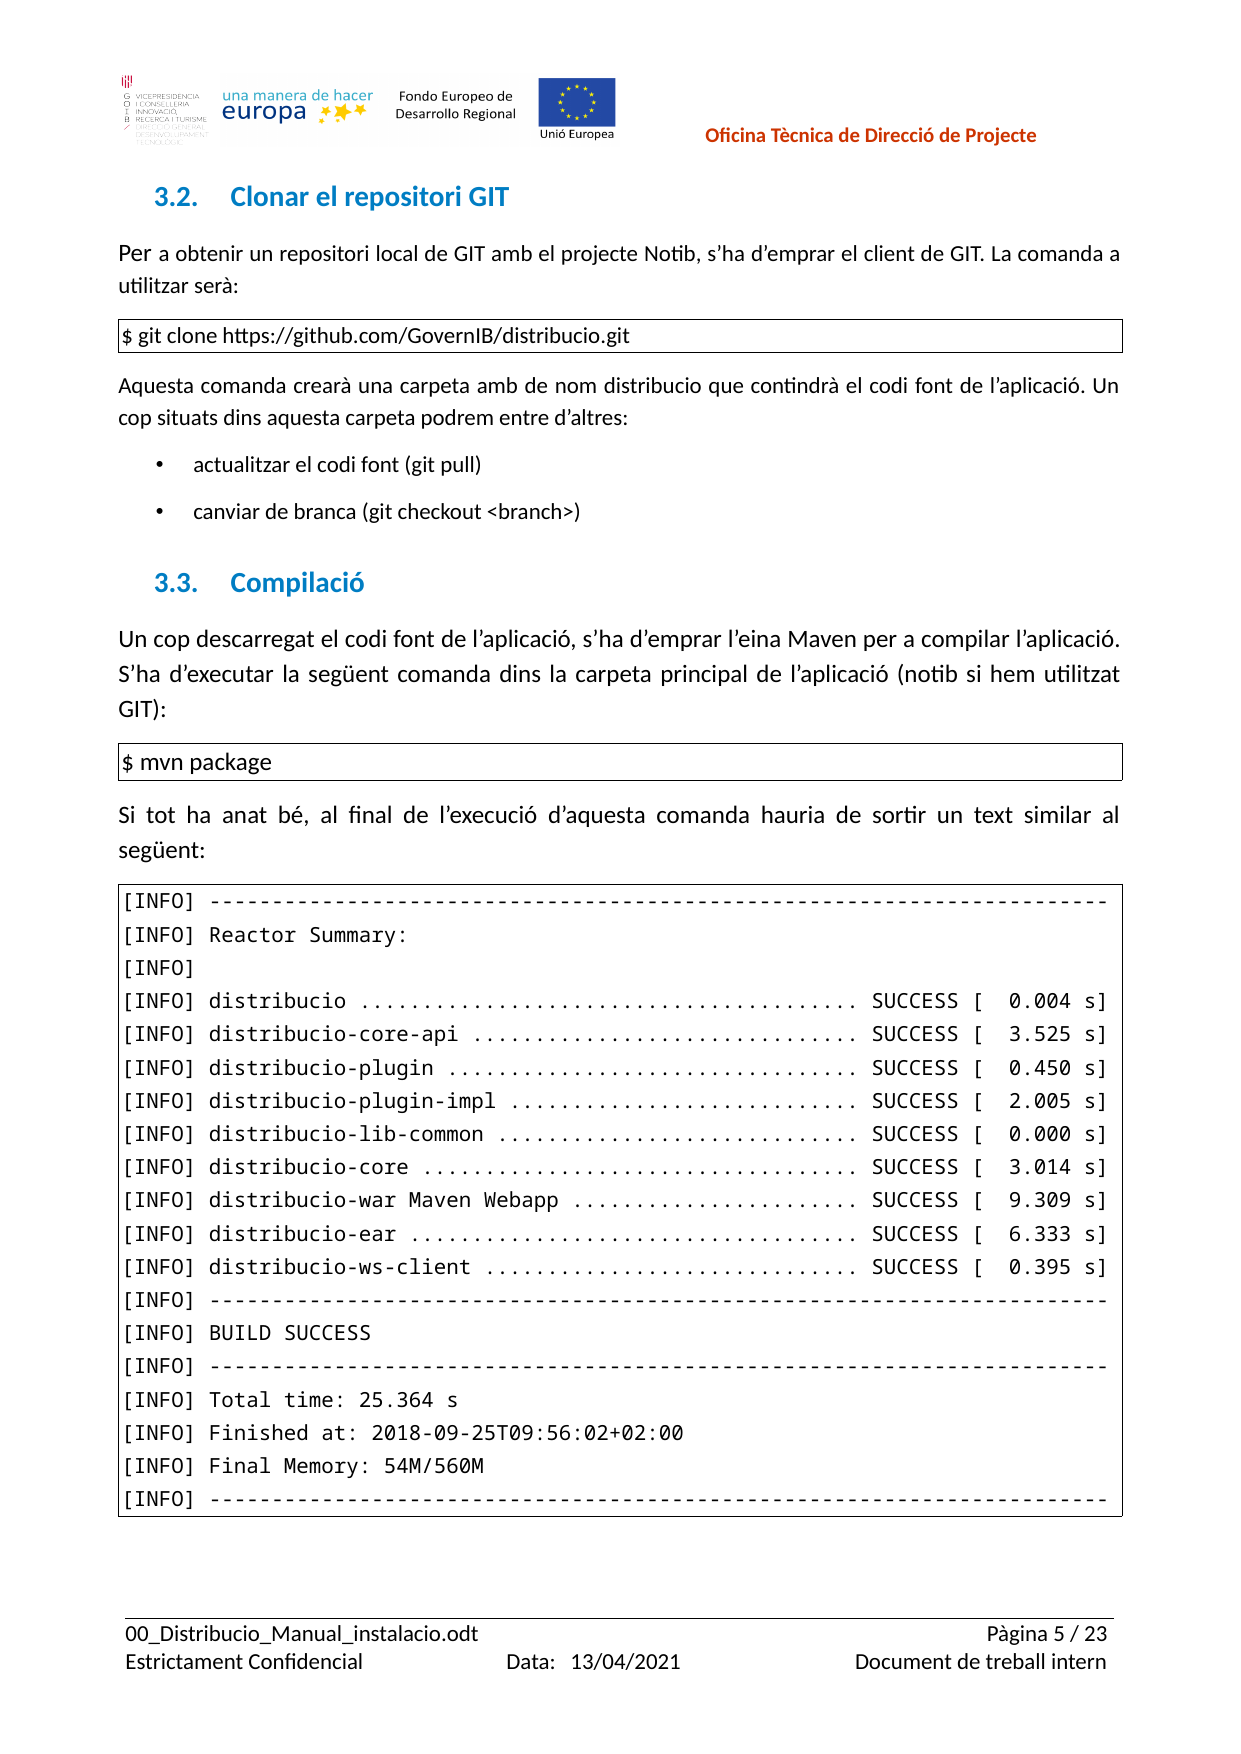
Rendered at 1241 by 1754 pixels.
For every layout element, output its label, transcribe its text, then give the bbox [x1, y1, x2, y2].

list canviar de branca (git checkout <branch>) [156, 497, 1122, 525]
text [INFO] BUILD SUCCESS [119, 1315, 1122, 1347]
text $ mvn package [119, 744, 1122, 780]
text Per a obtenir un repositori local de GIT amb el projecte Notib, s’ha d’emprar el client de GIT. La comanda a utilitzar serà: [118, 237, 1122, 300]
subtitle Clonar el repositori GIT [153, 178, 1122, 213]
text [INFO] distribucio-plugin-impl ............................ SUCCESS [ 2.005 s] [119, 1083, 1122, 1114]
text [INFO] distribucio-core ................................... SUCCESS [ 3.014 s] [119, 1149, 1122, 1181]
text [INFO] distribucio-lib-common ............................. SUCCESS [ 0.000 s] [119, 1116, 1122, 1147]
text [INFO] distribucio-war Maven Webapp ....................... SUCCESS [ 9.309 s] [119, 1182, 1122, 1214]
text [INFO] Total time: 25.364 s [119, 1382, 1122, 1413]
text [INFO] Finished at: 2018-09-25T09:56:02+02:00 [119, 1415, 1122, 1447]
subtitle Compilació [153, 564, 1122, 600]
text Aquesta comanda crearà una carpeta amb de nom distribucio que contindrà el codi font de l’aplicació. Un cop situats dins aquesta carpeta podrem entre d’altres: [118, 371, 1122, 431]
text [INFO] ------------------------------------------------------------------------ [119, 885, 1122, 915]
text [INFO] Final Memory: 54M/560M [119, 1448, 1122, 1480]
text [INFO] distribucio ........................................ SUCCESS [ 0.004 s] [119, 983, 1122, 1014]
text [INFO] distribucio-plugin ................................. SUCCESS [ 0.450 s] [119, 1049, 1122, 1081]
text [INFO] Reactor Summary: [119, 917, 1122, 948]
text [INFO] distribucio-core-api ............................... SUCCESS [ 3.525 s] [119, 1016, 1122, 1048]
picture [118, 73, 213, 147]
text [INFO] distribucio-ear .................................... SUCCESS [ 6.333 s] [119, 1216, 1122, 1247]
text [INFO] ------------------------------------------------------------------------ [119, 1482, 1122, 1516]
text [INFO] [119, 950, 1122, 981]
text $ git clone https://github.com/GovernIB/distribucio.git [119, 320, 1122, 352]
text [INFO] ------------------------------------------------------------------------ [119, 1282, 1122, 1314]
list actualitzar el codi font (git pull) [156, 450, 1122, 478]
text [INFO] ------------------------------------------------------------------------ [119, 1349, 1122, 1380]
picture [219, 73, 621, 147]
text Un cop descarregat el codi font de l’aplicació, s’ha d’emprar l’eina Maven per a compilar l’aplicació. S’ha d’executar la següent comanda dins la carpeta principal de l’aplicació (notib si hem utilitzat GIT): [118, 624, 1122, 724]
text [INFO] distribucio-ws-client .............................. SUCCESS [ 0.395 s] [119, 1249, 1122, 1280]
text Si tot ha anat bé, al final de l’execució d’aquesta comanda hauria de sortir un text similar al següent: [118, 799, 1122, 864]
